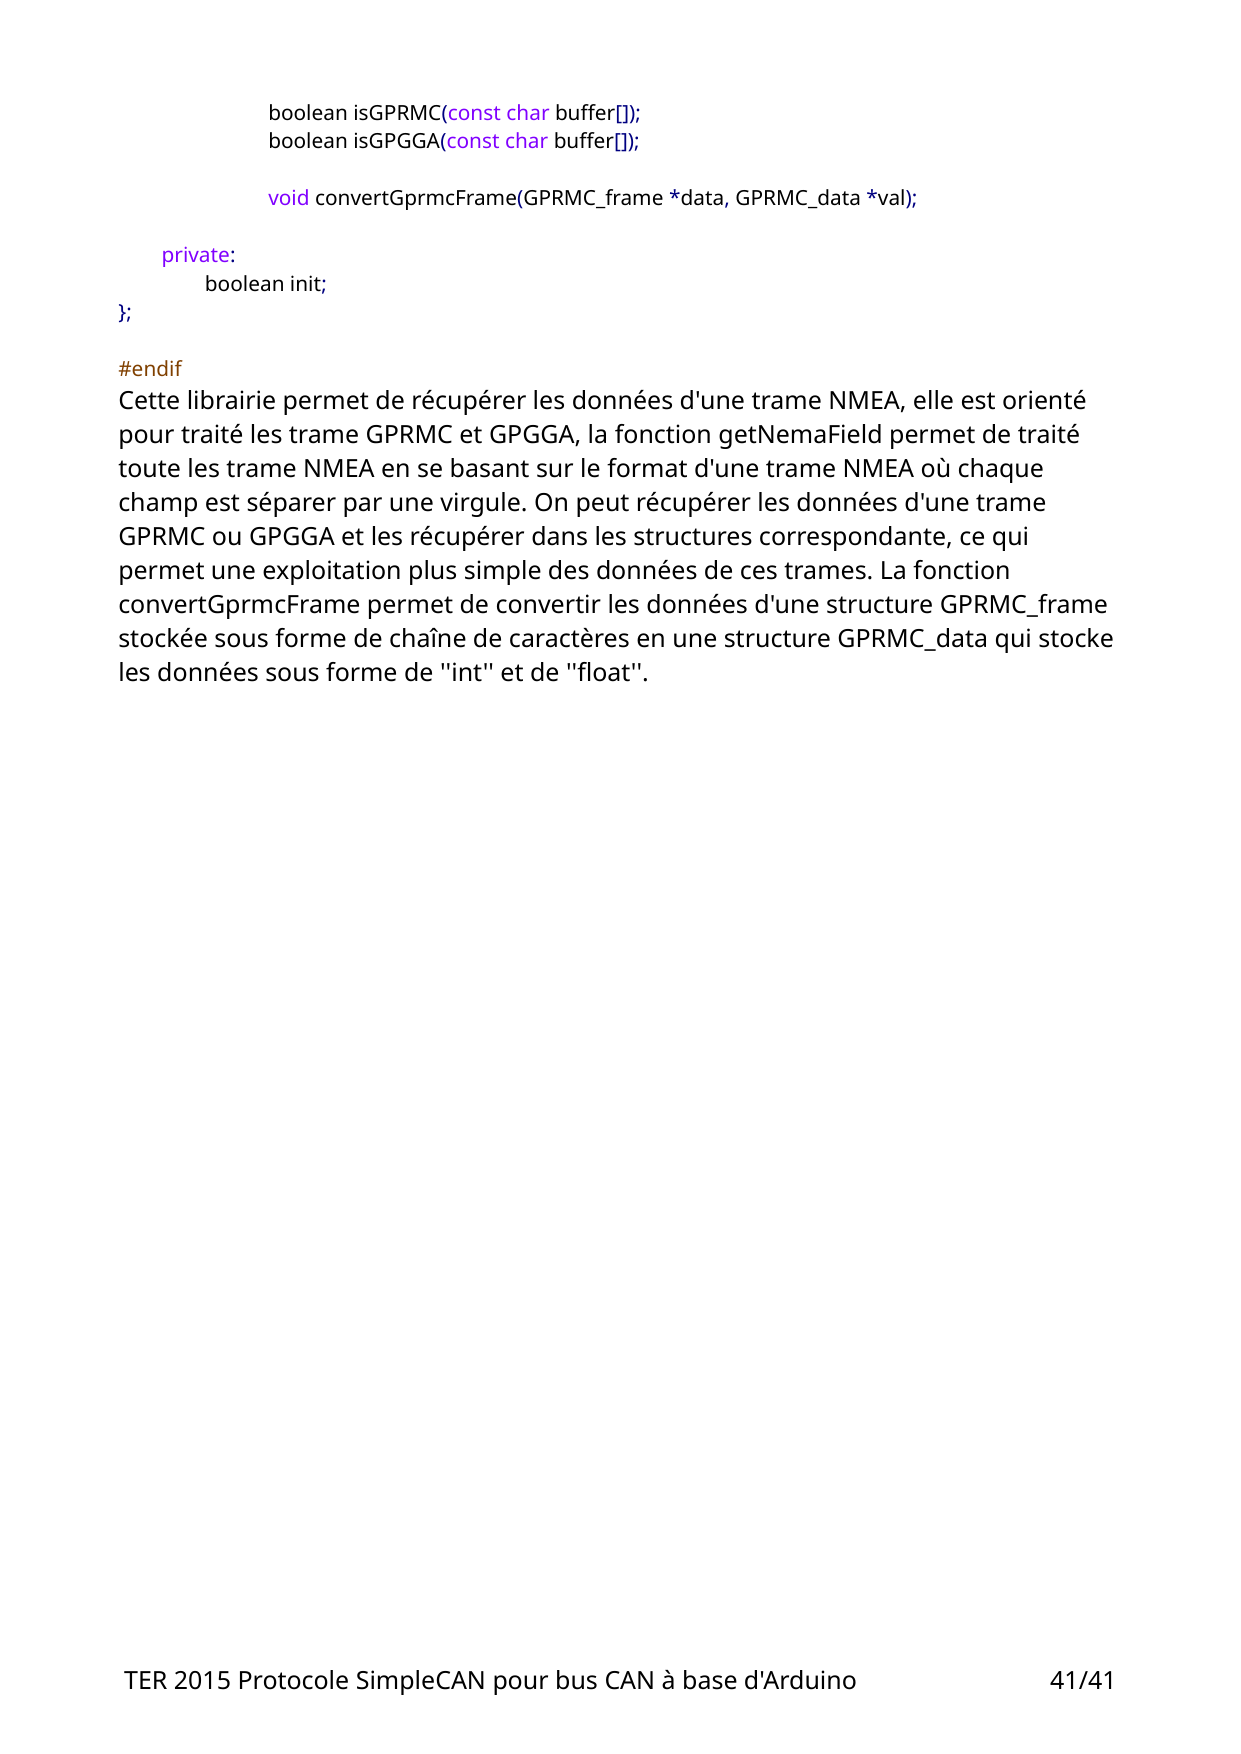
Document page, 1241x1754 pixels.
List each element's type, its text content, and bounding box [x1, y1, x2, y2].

text #endif [118, 354, 1122, 382]
text Cette librairie permet de récupérer les données d'une trame NMEA, elle est orienté pour traité les trame GPRMC et GPGGA, la fonction getNemaField permet de traité toute les trame NMEA en se basant sur le format d'une trame NMEA où chaque champ est séparer par une virgule. On peut récupérer les données d'une trame GPRMC ou GPGGA et les récupérer dans les structures correspondante, ce qui permet une exploitation plus simple des données de ces trames. La fonction convertGprmcFrame permet de convertir les données d'une structure GPRMC_frame stockée sous forme de chaîne de caractères en une structure GPRMC_data qui stocke les données sous forme de ''int'' et de ''float''. [118, 382, 1122, 689]
text private: [118, 240, 1122, 269]
text void convertGprmcFrame(GPRMC_frame *data, GPRMC_data *val); [118, 183, 1122, 212]
text boolean init; [118, 269, 1122, 297]
text }; [118, 297, 1122, 326]
text boolean isGPGGA(const char buffer[]); [118, 126, 1122, 155]
text boolean isGPRMC(const char buffer[]); [118, 98, 1122, 126]
